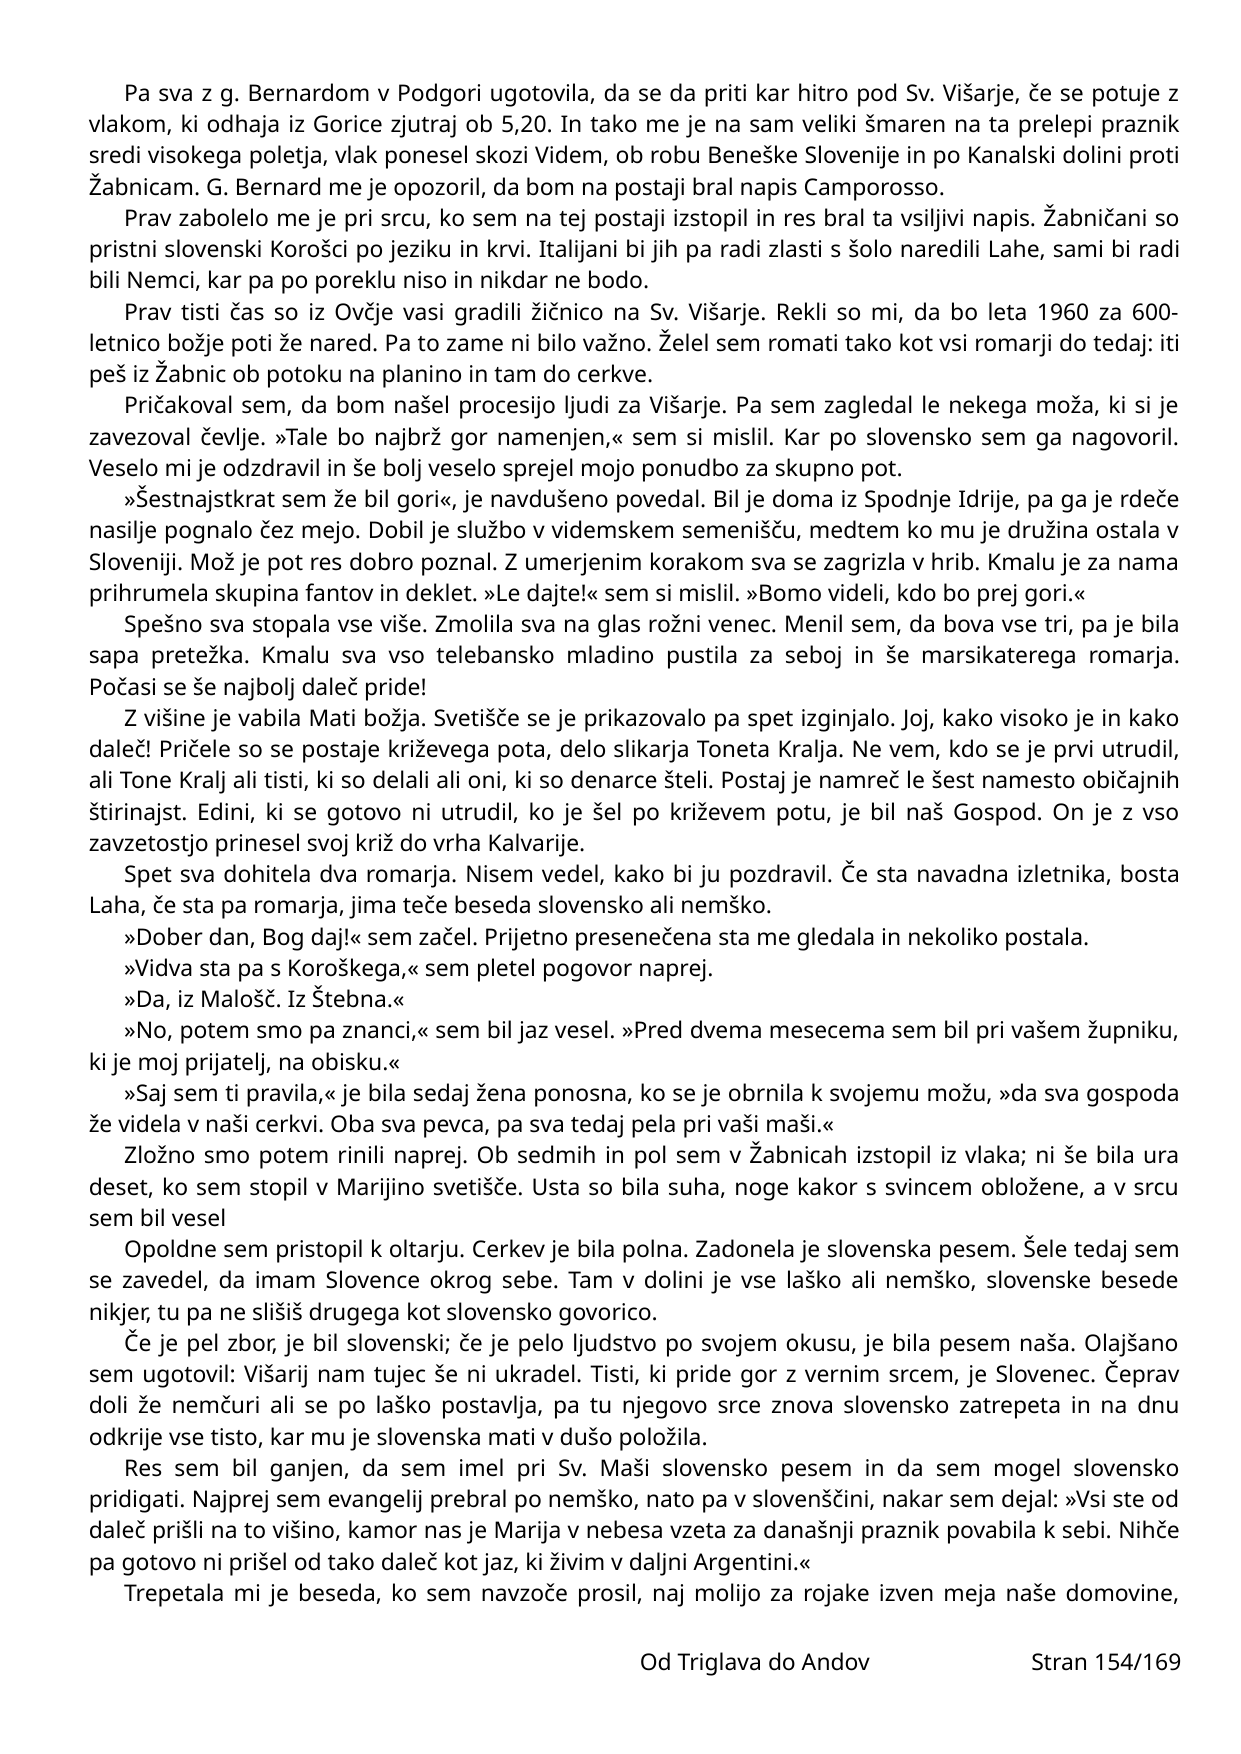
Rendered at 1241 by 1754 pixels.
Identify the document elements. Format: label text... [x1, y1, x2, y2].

text Prav zabolelo me je pri srcu, ko sem na tej postaji izstopil in res bral ta vsiljivi napis. Žabničani so pristni slovenski Korošci po jeziku in krvi. Italijani bi jih pa radi zlasti s šolo naredili Lahe, sami bi radi bili Nemci, kar pa po poreklu niso in nikdar ne bodo. [88, 202, 1181, 296]
text Spet sva dohitela dva romarja. Nisem vedel, kako bi ju pozdravil. Če sta navadna izletnika, bosta Laha, če sta pa romarja, jima teče beseda slovensko ali nemško. [88, 858, 1181, 921]
text Prav tisti čas so iz Ovčje vasi gradili žičnico na Sv. Višarje. Rekli so mi, da bo leta 1960 za 600-letnico božje poti že nared. Pa to zame ni bilo važno. Želel sem romati tako kot vsi romarji do tedaj: iti peš iz Žabnic ob potoku na planino in tam do cerkve. [88, 296, 1181, 389]
text Pričakoval sem, da bom našel procesijo ljudi za Višarje. Pa sem zagledal le nekega moža, ki si je zavezoval čevlje. »Tale bo najbrž gor namenjen,« sem si mislil. Kar po slovensko sem ga nagovoril. Veselo mi je odzdravil in še bolj veselo sprejel mojo ponudbo za skupno pot. [88, 389, 1181, 483]
text »Dober dan, Bog daj!« sem začel. Prijetno presenečena sta me gledala in nekoliko postala. [88, 921, 1181, 952]
text Trepetala mi je beseda, ko sem navzoče prosil, naj molijo za rojake izven meja naše domovine, [88, 1577, 1181, 1608]
text Opoldne sem pristopil k oltarju. Cerkev je bila polna. Zadonela je slovenska pesem. Šele tedaj sem se zavedel, da imam Slovence okrog sebe. Tam v dolini je vse laško ali nemško, slovenske besede nikjer, tu pa ne slišiš drugega kot slovensko govorico. [88, 1233, 1181, 1327]
text »Šestnajstkrat sem že bil gori«, je navdušeno povedal. Bil je doma iz Spodnje Idrije, pa ga je rdeče nasilje pognalo čez mejo. Dobil je službo v videmskem semenišču, medtem ko mu je družina ostala v Sloveniji. Mož je pot res dobro poznal. Z umerjenim korakom sva se zagrizla v hrib. Kmalu je za nama prihrumela skupina fantov in deklet. »Le dajte!« sem si mislil. »Bomo videli, kdo bo prej gori.« [88, 483, 1181, 608]
text Spešno sva stopala vse više. Zmolila sva na glas rožni venec. Menil sem, da bova vse tri, pa je bila sapa pretežka. Kmalu sva vso telebansko mladino pustila za seboj in še marsikaterega romarja. Počasi se še najbolj daleč pride! [88, 608, 1181, 702]
text Če je pel zbor, je bil slovenski; če je pelo ljudstvo po svojem okusu, je bila pesem naša. Olajšano sem ugotovil: Višarij nam tujec še ni ukradel. Tisti, ki pride gor z vernim srcem, je Slovenec. Čeprav doli že nemčuri ali se po laško postavlja, pa tu njegovo srce znova slovensko zatrepeta in na dnu odkrije vse tisto, kar mu je slovenska mati v dušo položila. [88, 1327, 1181, 1452]
text Z višine je vabila Mati božja. Svetišče se je prikazovalo pa spet izginjalo. Joj, kako visoko je in kako daleč! Pričele so se postaje križevega pota, delo slikarja Toneta Kralja. Ne vem, kdo se je prvi utrudil, ali Tone Kralj ali tisti, ki so delali ali oni, ki so denarce šteli. Postaj je namreč le šest namesto običajnih štirinajst. Edini, ki se gotovo ni utrudil, ko je šel po križevem potu, je bil naš Gospod. On je z vso zavzetostjo prinesel svoj križ do vrha Kalvarije. [88, 702, 1181, 858]
text »Vidva sta pa s Koroškega,« sem pletel pogovor naprej. [88, 952, 1181, 983]
text Pa sva z g. Bernardom v Podgori ugotovila, da se da priti kar hitro pod Sv. Višarje, če se potuje z vlakom, ki odhaja iz Gorice zjutraj ob 5,20. In tako me je na sam veliki šmaren na ta prelepi praznik sredi visokega poletja, vlak ponesel skozi Videm, ob robu Beneške Slovenije in po Kanalski dolini proti Žabnicam. G. Bernard me je opozoril, da bom na postaji bral napis Camporosso. [88, 77, 1181, 202]
text Res sem bil ganjen, da sem imel pri Sv. Maši slovensko pesem in da sem mogel slovensko pridigati. Najprej sem evangelij prebral po nemško, nato pa v slovenščini, nakar sem dejal: »Vsi ste od daleč prišli na to višino, kamor nas je Marija v nebesa vzeta za današnji praznik povabila k sebi. Nihče pa gotovo ni prišel od tako daleč kot jaz, ki živim v daljni Argentini.« [88, 1452, 1181, 1577]
text »Saj sem ti pravila,« je bila sedaj žena ponosna, ko se je obrnila k svojemu možu, »da sva gospoda že videla v naši cerkvi. Oba sva pevca, pa sva tedaj pela pri vaši maši.« [88, 1077, 1181, 1139]
text Zložno smo potem rinili naprej. Ob sedmih in pol sem v Žabnicah izstopil iz vlaka; ni še bila ura deset, ko sem stopil v Marijino svetišče. Usta so bila suha, noge kakor s svincem obložene, a v srcu sem bil vesel [88, 1139, 1181, 1233]
text »Da, iz Malošč. Iz Štebna.« [88, 983, 1181, 1014]
text »No, potem smo pa znanci,« sem bil jaz vesel. »Pred dvema mesecema sem bil pri vašem župniku, ki je moj prijatelj, na obisku.« [88, 1014, 1181, 1077]
